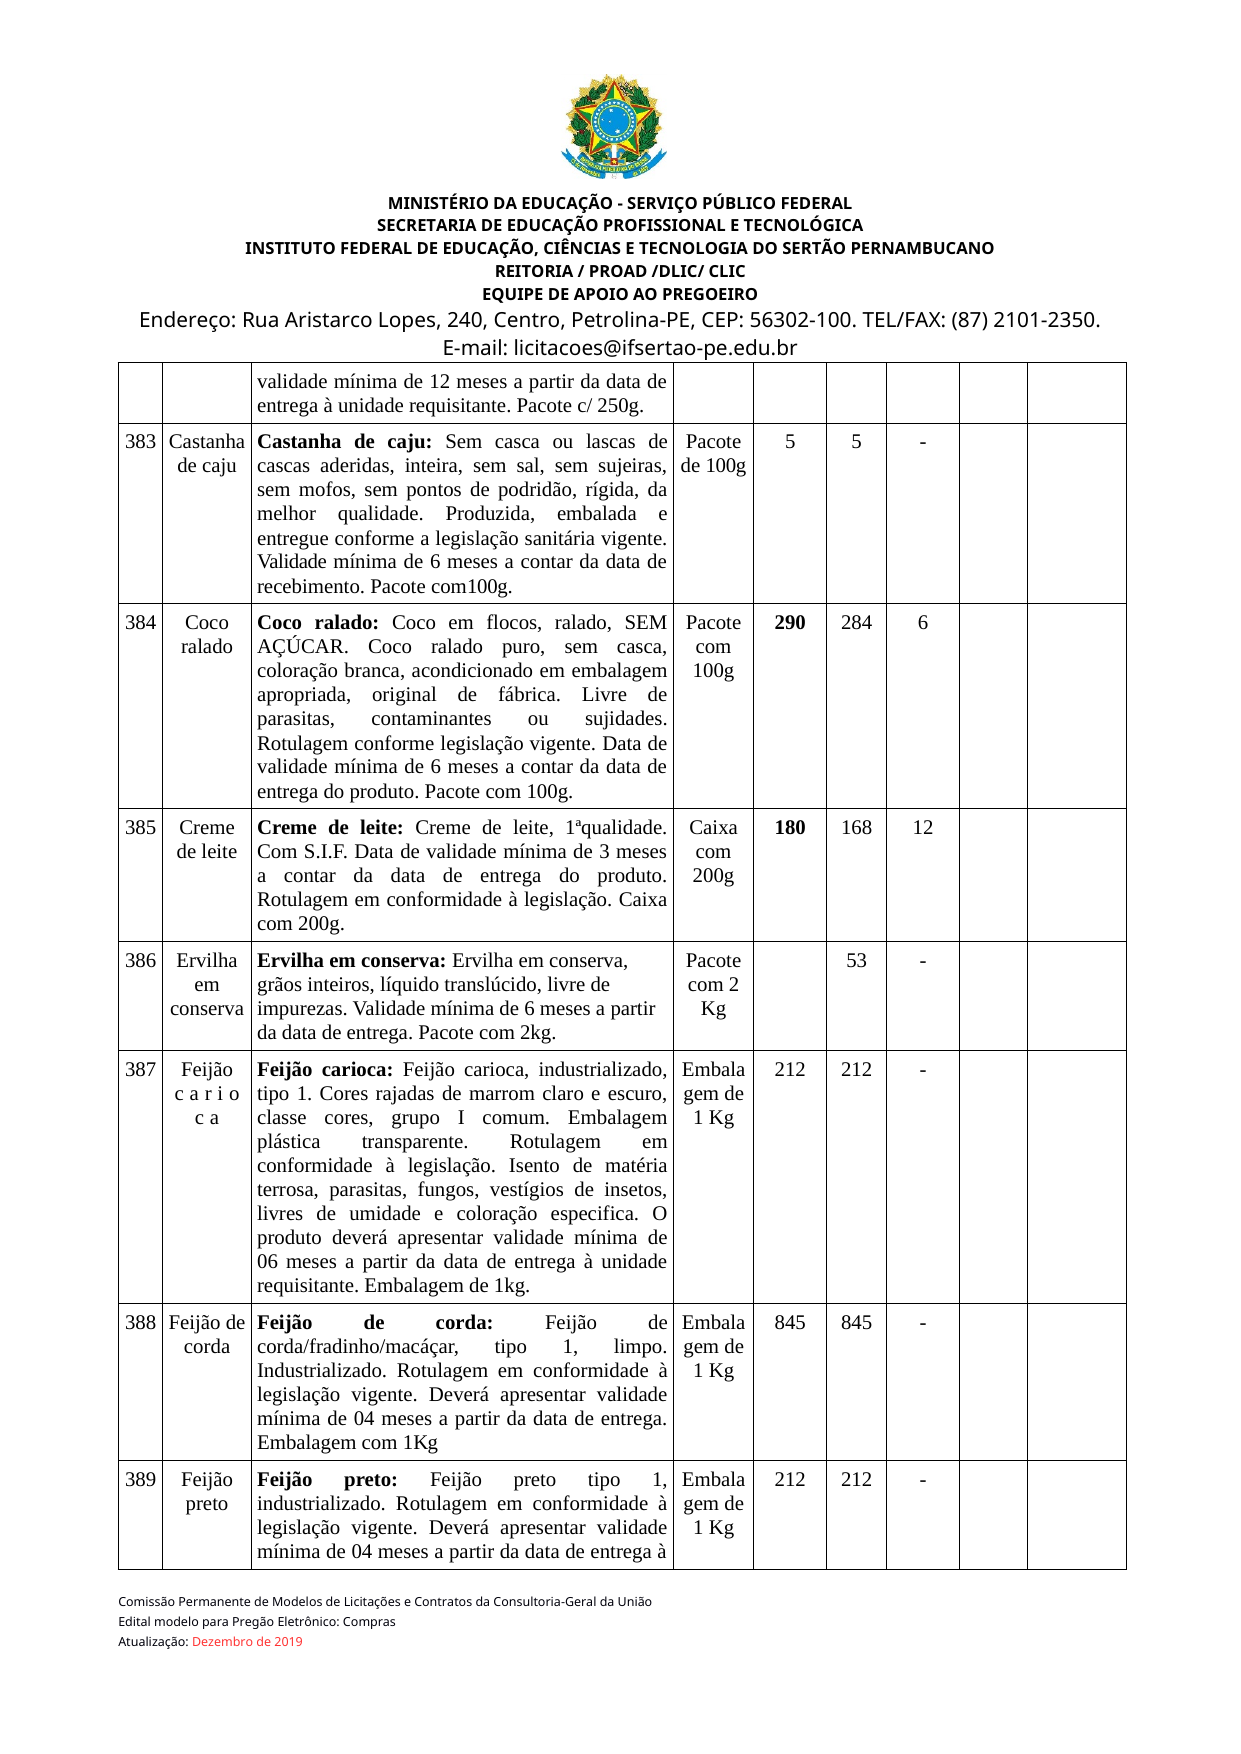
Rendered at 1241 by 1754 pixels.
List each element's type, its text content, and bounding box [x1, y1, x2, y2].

table_cell 845 [754, 1304, 826, 1460]
table_cell Feijão preto [163, 1461, 251, 1569]
table_cell 53 [827, 942, 886, 1050]
table_cell 383 [119, 424, 162, 603]
table_cell 5 [754, 424, 826, 603]
table_cell Feijão preto: Feijão preto tipo 1, industrializado. Rotulagem em conformidade à legislação vigente. Deverá apresentar validade mínima de 04 meses a partir da data de entrega à [252, 1461, 673, 1569]
table_cell 290 [754, 604, 826, 808]
table_cell [960, 363, 1027, 422]
table_cell [960, 604, 1027, 808]
table_cell Feijão de corda: Feijão de corda/fradinho/macáçar, tipo 1, limpo. Industrializado. Rotulagem em conformidade à legislação vigente. Deverá apresentar validade mínima de 04 meses a partir da data de entrega. Embalagem com 1Kg [252, 1304, 673, 1460]
table_cell Embalagem de 1 Kg [674, 1461, 753, 1569]
table_cell Castanha de caju [163, 424, 251, 603]
table_cell 212 [754, 1051, 826, 1303]
table_cell [1028, 1304, 1126, 1460]
table_cell Creme de leite: Creme de leite, 1ªqualidade. Com S.I.F. Data de validade mínima de 3 meses a contar da data de entrega do produto. Rotulagem em conformidade à legislação. Caixa com 200g. [252, 809, 673, 941]
table_cell [960, 424, 1027, 603]
table_cell [1028, 1461, 1126, 1569]
table_cell 386 [119, 942, 162, 1050]
table_cell [960, 809, 1027, 941]
table_cell [1028, 809, 1126, 941]
table_cell 12 [887, 809, 959, 941]
table_cell Caixa com 200g [674, 809, 753, 941]
picture [560, 74, 667, 179]
table_cell Pacote com 2 Kg [674, 942, 753, 1050]
table_cell 385 [119, 809, 162, 941]
table_cell [119, 363, 162, 422]
table_cell [163, 363, 251, 422]
table_cell - [887, 424, 959, 603]
table_cell validade mínima de 12 meses a partir da data de entrega à unidade requisitante. Pacote c/ 250g. [252, 363, 673, 422]
table_cell [960, 1461, 1027, 1569]
table_cell - [887, 1304, 959, 1460]
table_cell 212 [827, 1051, 886, 1303]
table_cell Ervilha em conserva: Ervilha em conserva, grãos inteiros, líquido translúcido, livre de impurezas. Validade mínima de 6 meses a partir da data de entrega. Pacote com 2kg. [252, 942, 673, 1050]
table_cell 180 [754, 809, 826, 941]
table_cell Creme de leite [163, 809, 251, 941]
table_cell [1028, 363, 1126, 422]
table_cell [1028, 1051, 1126, 1303]
table_cell [960, 942, 1027, 1050]
table_cell Feijão de corda [163, 1304, 251, 1460]
table_cell [960, 1304, 1027, 1460]
table_cell 845 [827, 1304, 886, 1460]
table_cell 388 [119, 1304, 162, 1460]
table_cell [754, 363, 826, 422]
table_cell 384 [119, 604, 162, 808]
table_cell Pacote com 100g [674, 604, 753, 808]
table_cell Coco ralado: Coco em flocos, ralado, SEM AÇÚCAR. Coco ralado puro, sem casca, coloração branca, acondicionado em embalagem apropriada, original de fábrica. Livre de parasitas, contaminantes ou sujidades. Rotulagem conforme legislação vigente. Data de validade mínima de 6 meses a contar da data de entrega do produto. Pacote com 100g. [252, 604, 673, 808]
table_cell - [887, 1461, 959, 1569]
table_cell Feijão carioca: Feijão carioca, industrializado, tipo 1. Cores rajadas de marrom claro e escuro, classe cores, grupo I comum. Embalagem plástica transparente. Rotulagem em conformidade à legislação. Isento de matéria terrosa, parasitas, fungos, vestígios de insetos, livres de umidade e coloração especifica. O produto deverá apresentar validade mínima de 06 meses a partir da data de entrega à unidade requisitante. Embalagem de 1kg. [252, 1051, 673, 1303]
table_cell [1028, 424, 1126, 603]
table_cell 387 [119, 1051, 162, 1303]
table_cell 389 [119, 1461, 162, 1569]
table_cell [1028, 604, 1126, 808]
table_cell 212 [827, 1461, 886, 1569]
table_cell 168 [827, 809, 886, 941]
table_cell - [887, 942, 959, 1050]
table_cell 6 [887, 604, 959, 808]
table_cell Feijão carioca [163, 1051, 251, 1303]
table_cell [960, 1051, 1027, 1303]
table_cell Castanha de caju: Sem casca ou lascas de cascas aderidas, inteira, sem sal, sem sujeiras, sem mofos, sem pontos de podridão, rígida, da melhor qualidade. Produzida, embalada e entregue conforme a legislação sanitária vigente. Validade mínima de 6 meses a contar da data de recebimento. Pacote com100g. [252, 424, 673, 603]
table_cell - [887, 1051, 959, 1303]
table_cell [1028, 942, 1126, 1050]
table_cell [827, 363, 886, 422]
table_cell Embalagem de 1 Kg [674, 1304, 753, 1460]
table_cell Pacote de 100g [674, 424, 753, 603]
table_cell 5 [827, 424, 886, 603]
table_cell [887, 363, 959, 422]
table_cell [754, 942, 826, 1050]
table_cell Embalagem de 1 Kg [674, 1051, 753, 1303]
table_cell [674, 363, 753, 422]
table_cell Coco ralado [163, 604, 251, 808]
table_cell 212 [754, 1461, 826, 1569]
table_cell 284 [827, 604, 886, 808]
table_cell Ervilha em conserva [163, 942, 251, 1050]
